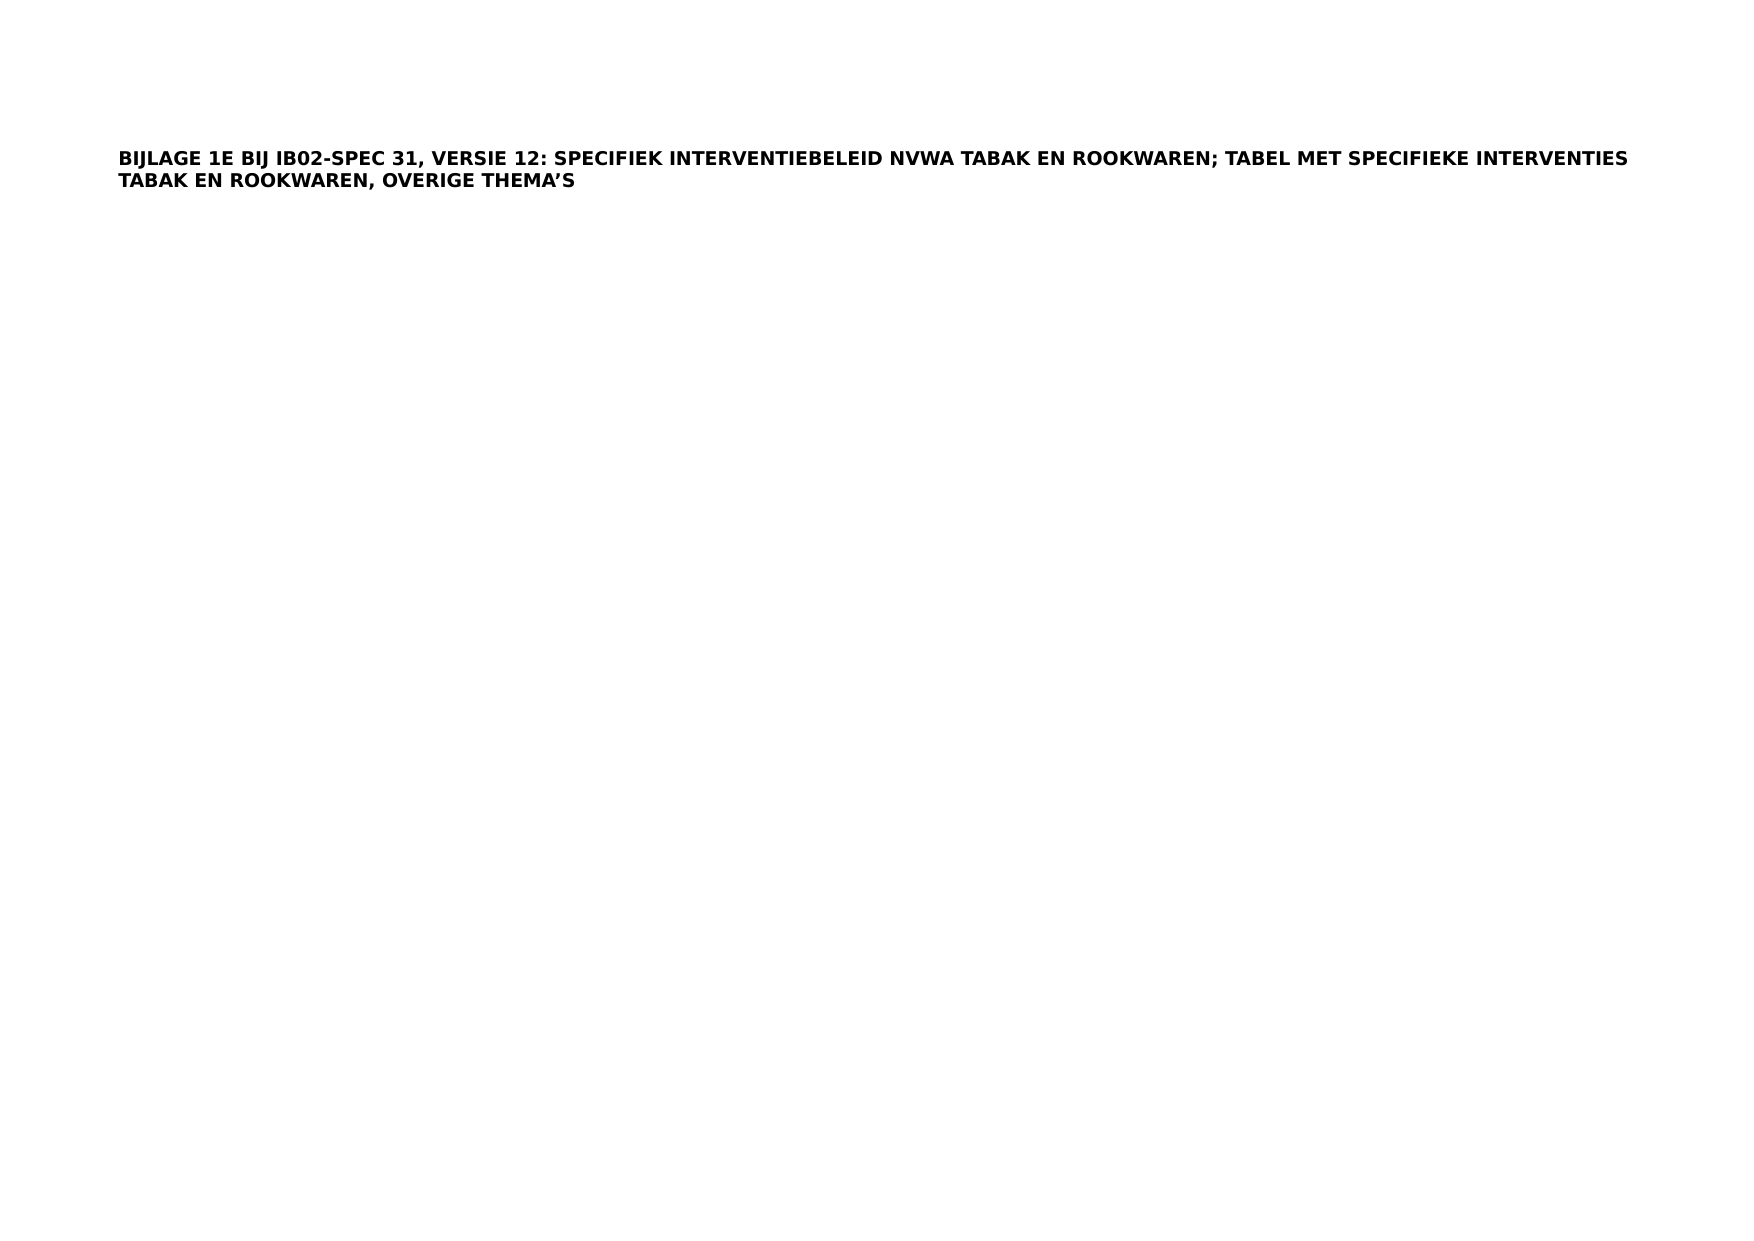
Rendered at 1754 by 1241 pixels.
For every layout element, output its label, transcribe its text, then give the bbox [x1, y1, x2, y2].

subtitle BIJLAGE 1E BIJ IB02-SPEC 31, VERSIE 12: SPECIFIEK INTERVENTIEBELEID NVWA TABAK EN ROOKWAREN; TABEL MET SPECIFIEKE INTERVENTIES TABAK EN ROOKWAREN, OVERIGE THEMA’S [118, 148, 1636, 192]
